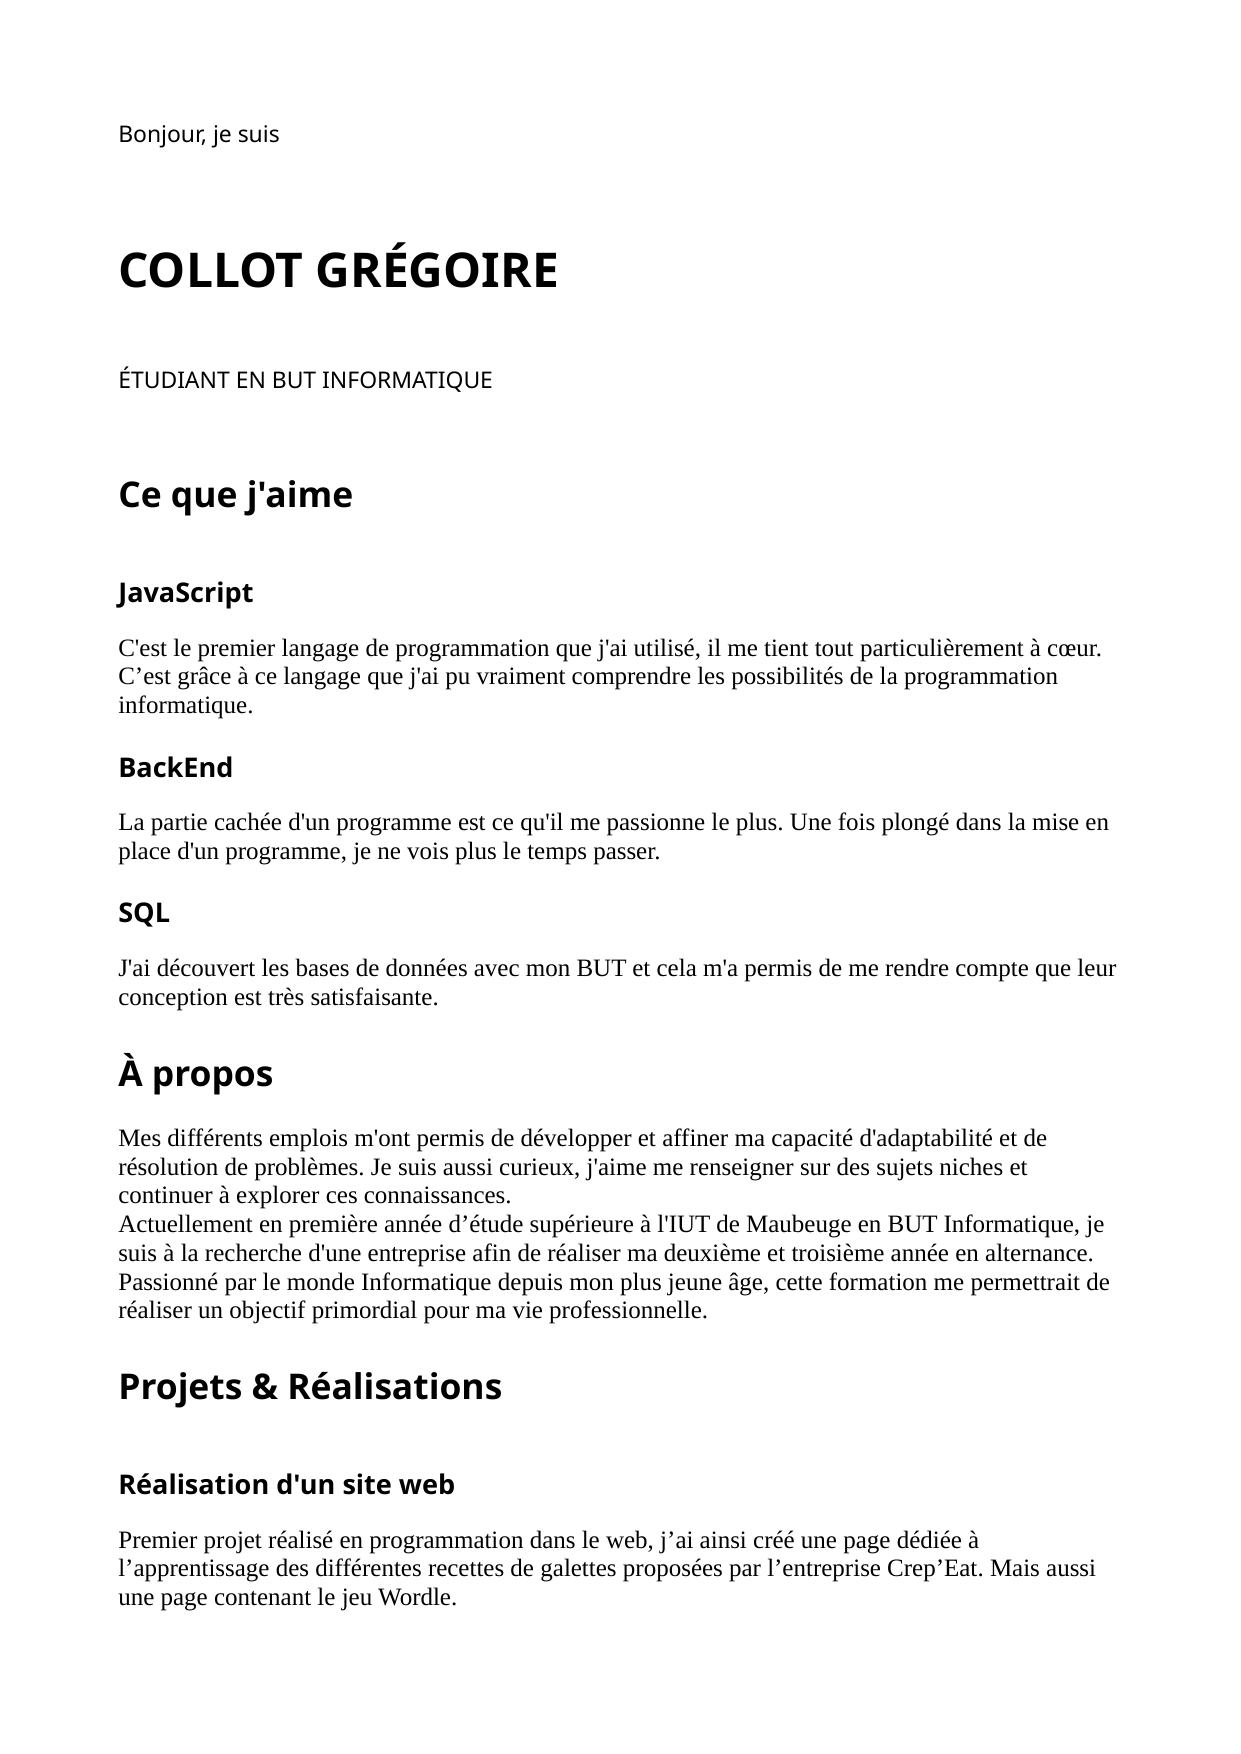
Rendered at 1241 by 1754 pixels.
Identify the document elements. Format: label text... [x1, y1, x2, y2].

subtitle Ce que j'aime [118, 469, 1122, 518]
text Actuellement en première année d’étude supérieure à l'IUT de Maubeuge en BUT Informatique, je suis à la recherche d'une entreprise afin de réaliser ma deuxième et troisième année en alternance. Passionné par le monde Informatique depuis mon plus jeune âge, cette formation me permettrait de réaliser un objectif primordial pour ma vie professionnelle. [118, 1209, 1122, 1324]
text C'est le premier langage de programmation que j'ai utilisé, il me tient tout particulièrement à cœur. C’est grâce à ce langage que j'ai pu vraiment comprendre les possibilités de la programmation informatique. [118, 633, 1122, 719]
text Bonjour, je suis [118, 118, 1122, 149]
subtitle JavaScript [118, 573, 1122, 610]
subtitle Projets & Réalisations [118, 1362, 1122, 1410]
text La partie cachée d'un programme est ce qu'il me passionne le plus. Une fois plongé dans la mise en place d'un programme, je ne vois plus le temps passer. [118, 807, 1122, 865]
text Mes différents emplois m'ont permis de développer et affiner ma capacité d'adaptabilité et de résolution de problèmes. Je suis aussi curieux, j'aime me renseigner sur des sujets niches et continuer à explorer ces connaissances. [118, 1123, 1122, 1209]
subtitle À propos [118, 1048, 1122, 1096]
text J'ai découvert les bases de données avec mon BUT et cela m'a permis de me rendre compte que leur conception est très satisfaisante. [118, 953, 1122, 1011]
subtitle SQL [118, 894, 1122, 931]
subtitle COLLOT GRÉGOIRE [118, 236, 1122, 302]
subtitle Réalisation d'un site web [118, 1466, 1122, 1502]
text ÉTUDIANT EN BUT INFORMATIQUE [118, 364, 1122, 395]
subtitle BackEnd [118, 748, 1122, 785]
text Premier projet réalisé en programmation dans le web, j’ai ainsi créé une page dédiée à l’apprentissage des différentes recettes de galettes proposées par l’entreprise Crep’Eat. Mais aussi une page contenant le jeu Wordle. [118, 1525, 1122, 1611]
